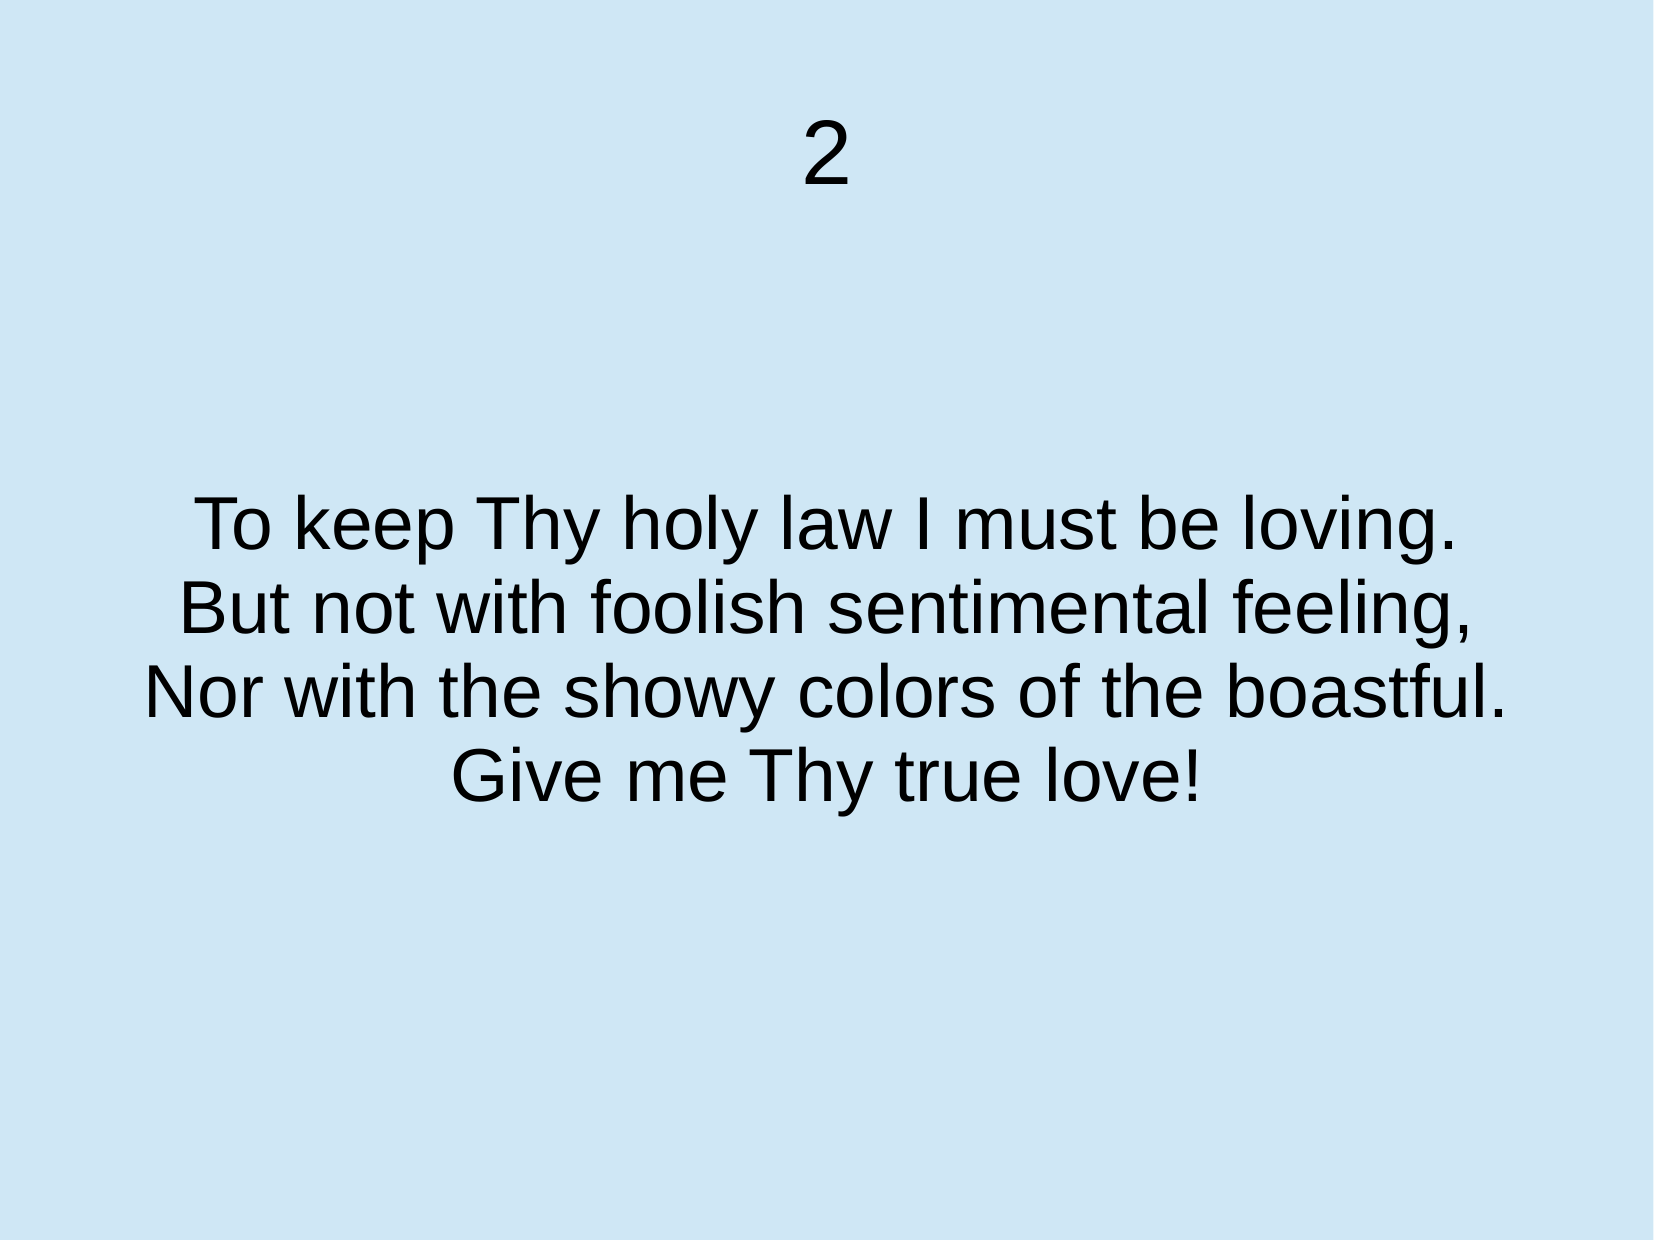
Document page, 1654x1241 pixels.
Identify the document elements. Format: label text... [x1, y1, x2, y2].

subtitle To keep Thy holy law I must be loving. But not with foolish sentimental feeling, Nor with the showy colors of the boastful. Give me Thy true love! [82, 290, 1571, 1010]
title 2 [82, 49, 1571, 257]
